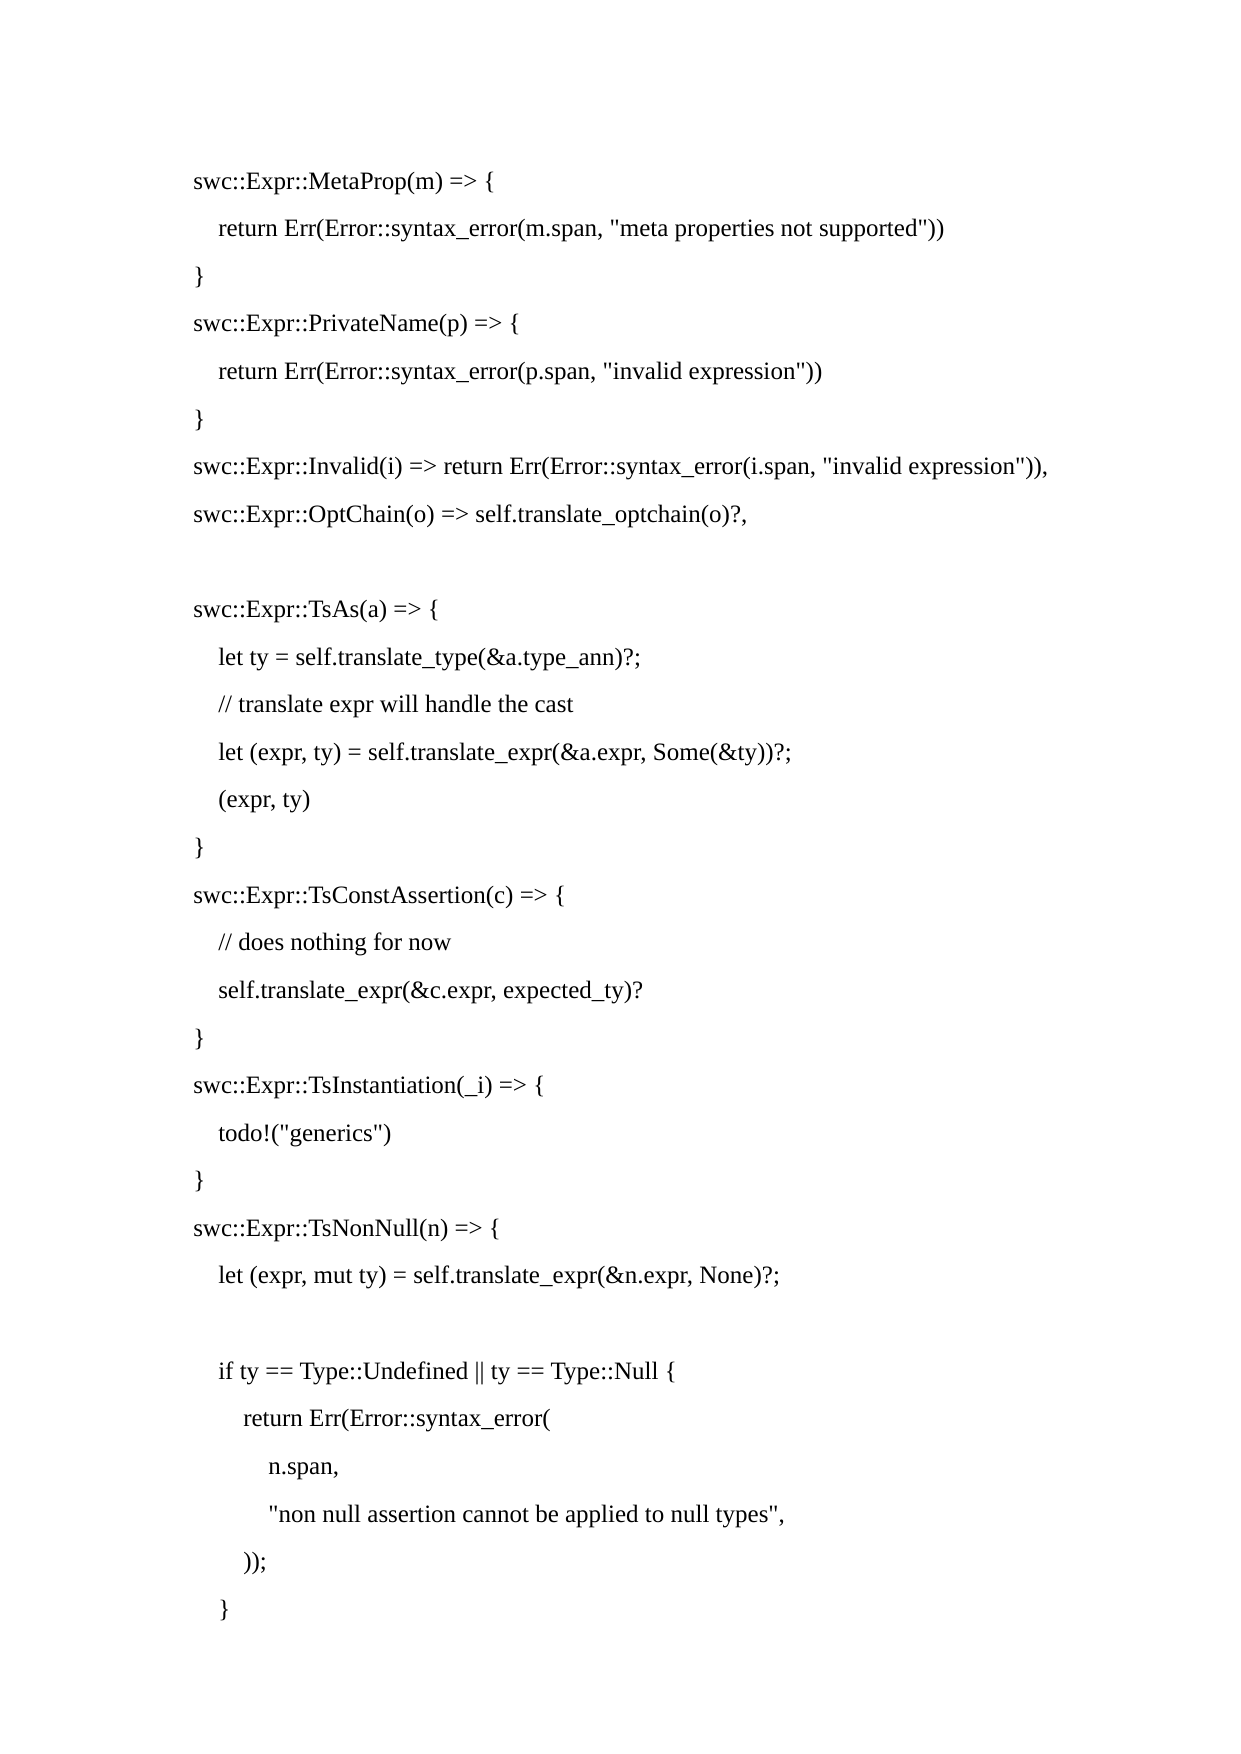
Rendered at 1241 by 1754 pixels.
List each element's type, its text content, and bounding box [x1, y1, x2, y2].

text )); [118, 1546, 1122, 1575]
text let ty = self.translate_type(&a.type_ann)?; [118, 642, 1122, 671]
text return Err(Error::syntax_error(p.span, "invalid expression")) [118, 356, 1122, 385]
text swc::Expr::MetaProp(m) => { [118, 166, 1122, 194]
text swc::Expr::TsConstAssertion(c) => { [118, 880, 1122, 908]
text self.translate_expr(&c.expr, expected_ty)? [118, 975, 1122, 1004]
text swc::Expr::TsAs(a) => { [118, 594, 1122, 623]
text swc::Expr::TsInstantiation(_i) => { [118, 1070, 1122, 1099]
text } [118, 832, 1122, 861]
text return Err(Error::syntax_error(m.span, "meta properties not supported")) [118, 213, 1122, 242]
text } [118, 1023, 1122, 1051]
text return Err(Error::syntax_error( [118, 1403, 1122, 1432]
text // does nothing for now [118, 927, 1122, 956]
text swc::Expr::TsNonNull(n) => { [118, 1213, 1122, 1242]
text swc::Expr::PrivateName(p) => { [118, 308, 1122, 337]
text let (expr, mut ty) = self.translate_expr(&n.expr, None)?; [118, 1261, 1122, 1289]
text let (expr, ty) = self.translate_expr(&a.expr, Some(&ty))?; [118, 737, 1122, 766]
text swc::Expr::OptChain(o) => self.translate_optchain(o)?, [118, 499, 1122, 528]
text if ty == Type::Undefined || ty == Type::Null { [118, 1356, 1122, 1384]
text } [118, 404, 1122, 432]
text } [118, 261, 1122, 290]
text } [118, 1165, 1122, 1194]
text (expr, ty) [118, 784, 1122, 813]
text swc::Expr::Invalid(i) => return Err(Error::syntax_error(i.span, "invalid expression")), [118, 451, 1122, 480]
text n.span, [118, 1451, 1122, 1480]
text todo!("generics") [118, 1118, 1122, 1147]
text // translate expr will handle the cast [118, 689, 1122, 718]
text } [118, 1594, 1122, 1623]
text "non null assertion cannot be applied to null types", [118, 1499, 1122, 1527]
